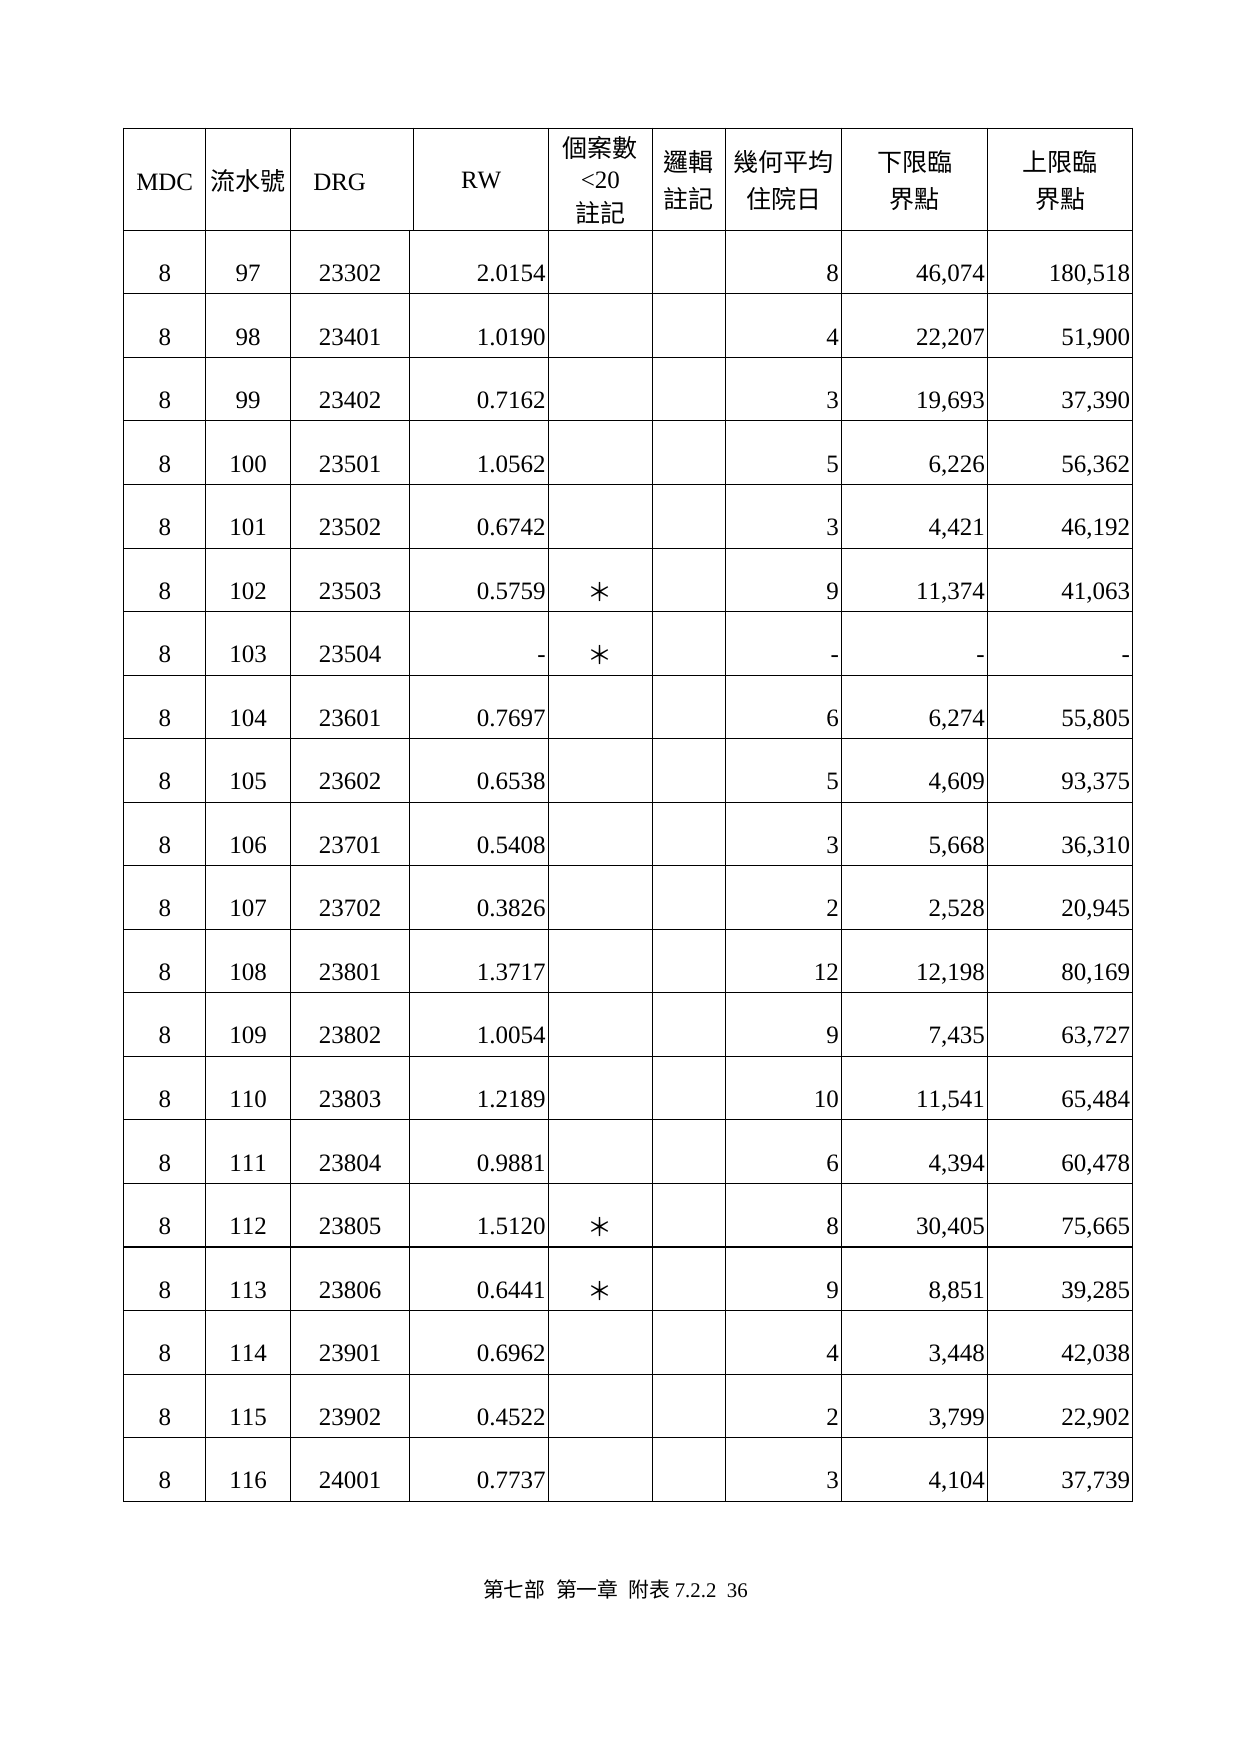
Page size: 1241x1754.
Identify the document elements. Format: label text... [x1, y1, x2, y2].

table_cell 30,405 [842, 1184, 987, 1246]
table_cell 23504 [291, 612, 409, 674]
table_cell 37,390 [988, 358, 1132, 420]
table_cell 23502 [291, 485, 409, 547]
table_cell 0.7737 [410, 1438, 548, 1501]
table_cell 180,518 [988, 231, 1132, 293]
table_cell 23805 [291, 1184, 409, 1246]
table_cell [653, 1311, 725, 1373]
table_cell 2 [726, 866, 841, 929]
table_cell 24001 [291, 1438, 409, 1501]
table_cell 9 [726, 549, 841, 611]
table_cell 23802 [291, 993, 409, 1056]
table_cell [549, 993, 652, 1056]
table_cell 23602 [291, 739, 409, 802]
table_header 上限臨 界點 [988, 129, 1132, 230]
table_cell 101 [206, 485, 290, 547]
table_cell 8 [124, 866, 205, 929]
table_cell [653, 1184, 725, 1246]
table_cell 8 [124, 358, 205, 420]
table_cell 46,192 [988, 485, 1132, 547]
table_cell [549, 866, 652, 929]
table_cell 23702 [291, 866, 409, 929]
table_cell [653, 739, 725, 802]
table_cell [549, 1438, 652, 1501]
table_cell ＊ [549, 549, 652, 611]
table_cell 23901 [291, 1311, 409, 1373]
table_cell 4,104 [842, 1438, 987, 1501]
table_cell [653, 803, 725, 865]
table_cell [549, 1057, 652, 1119]
table_cell 23601 [291, 676, 409, 738]
table_cell [653, 866, 725, 929]
table_cell 6,226 [842, 421, 987, 484]
table_cell 110 [206, 1057, 290, 1119]
table_cell 1.3717 [410, 930, 548, 992]
table_cell 97 [206, 231, 290, 293]
table_cell [653, 993, 725, 1056]
table_cell - [726, 612, 841, 674]
table_cell 116 [206, 1438, 290, 1501]
table_cell 8,851 [842, 1248, 987, 1310]
table_cell 0.9881 [410, 1120, 548, 1183]
table_cell 39,285 [988, 1248, 1132, 1310]
table_cell 20,945 [988, 866, 1132, 929]
table_cell ＊ [549, 1184, 652, 1246]
table_cell 23302 [291, 231, 409, 293]
table_cell 106 [206, 803, 290, 865]
table_cell 0.6962 [410, 1311, 548, 1373]
table_cell 114 [206, 1311, 290, 1373]
table_cell 1.2189 [410, 1057, 548, 1119]
table_cell 4 [726, 294, 841, 357]
table_cell 23401 [291, 294, 409, 357]
table_cell 0.7162 [410, 358, 548, 420]
table_cell 65,484 [988, 1057, 1132, 1119]
table_cell 8 [124, 612, 205, 674]
table_cell 0.5408 [410, 803, 548, 865]
table_header 邏輯註記 [653, 129, 725, 230]
table_cell 55,805 [988, 676, 1132, 738]
table_cell 0.7697 [410, 676, 548, 738]
table_cell 112 [206, 1184, 290, 1246]
table_cell 8 [124, 1248, 205, 1310]
table_cell 1.0562 [410, 421, 548, 484]
table_cell 8 [124, 485, 205, 547]
table_cell 8 [124, 231, 205, 293]
table_cell - [410, 612, 548, 674]
table_cell 99 [206, 358, 290, 420]
table_cell 46,074 [842, 231, 987, 293]
table_cell 0.4522 [410, 1375, 548, 1437]
table_cell [653, 358, 725, 420]
table_cell 23804 [291, 1120, 409, 1183]
table_cell ＊ [549, 612, 652, 674]
table_cell [653, 1375, 725, 1437]
table_cell 12 [726, 930, 841, 992]
table_cell 41,063 [988, 549, 1132, 611]
table_cell 37,739 [988, 1438, 1132, 1501]
table_cell [549, 485, 652, 547]
table_cell 0.5759 [410, 549, 548, 611]
table_cell [653, 930, 725, 992]
table_cell 8 [124, 739, 205, 802]
table_cell 8 [124, 803, 205, 865]
table_cell 3 [726, 803, 841, 865]
table_cell [653, 1057, 725, 1119]
table_cell 23801 [291, 930, 409, 992]
table_cell 8 [124, 1120, 205, 1183]
table_cell 8 [124, 930, 205, 992]
table_cell 115 [206, 1375, 290, 1437]
table_cell 8 [124, 549, 205, 611]
table_cell [653, 676, 725, 738]
table_cell [549, 1311, 652, 1373]
table_cell 63,727 [988, 993, 1132, 1056]
table_cell [653, 421, 725, 484]
table_cell 4,609 [842, 739, 987, 802]
table_cell [653, 1248, 725, 1310]
table_cell 3,799 [842, 1375, 987, 1437]
table_cell 23806 [291, 1248, 409, 1310]
table_cell 0.6538 [410, 739, 548, 802]
table_cell 9 [726, 1248, 841, 1310]
table_cell 107 [206, 866, 290, 929]
table_cell [549, 1375, 652, 1437]
table_cell 4,421 [842, 485, 987, 547]
table_cell - [988, 612, 1132, 674]
table_cell 3 [726, 1438, 841, 1501]
table_cell 93,375 [988, 739, 1132, 802]
table_cell [549, 739, 652, 802]
table_cell 3 [726, 358, 841, 420]
table_cell 8 [124, 993, 205, 1056]
table_cell 11,374 [842, 549, 987, 611]
table_cell 8 [124, 676, 205, 738]
table_cell 12,198 [842, 930, 987, 992]
table_cell 5 [726, 739, 841, 802]
table_cell 3,448 [842, 1311, 987, 1373]
table_cell 11,541 [842, 1057, 987, 1119]
table_cell ＊ [549, 1248, 652, 1310]
table_header 流水號 [206, 129, 290, 230]
table_cell [549, 803, 652, 865]
table_cell [549, 231, 652, 293]
table_cell 103 [206, 612, 290, 674]
table_cell 8 [726, 231, 841, 293]
table_cell 0.6441 [410, 1248, 548, 1310]
table_cell 109 [206, 993, 290, 1056]
table_cell 3 [726, 485, 841, 547]
table_cell 1.5120 [410, 1184, 548, 1246]
table_cell 102 [206, 549, 290, 611]
table_cell 8 [124, 294, 205, 357]
table_cell 56,362 [988, 421, 1132, 484]
table_cell [653, 231, 725, 293]
table_cell 7,435 [842, 993, 987, 1056]
table_cell 6 [726, 1120, 841, 1183]
table_cell 100 [206, 421, 290, 484]
table_cell 60,478 [988, 1120, 1132, 1183]
table_cell 8 [726, 1184, 841, 1246]
table_cell 36,310 [988, 803, 1132, 865]
table_cell 19,693 [842, 358, 987, 420]
table_cell [549, 358, 652, 420]
table_cell 113 [206, 1248, 290, 1310]
table_header 幾何平均住院日 [726, 129, 841, 230]
table_cell 22,207 [842, 294, 987, 357]
table_cell [549, 1120, 652, 1183]
table_cell 42,038 [988, 1311, 1132, 1373]
table_header DRG [291, 129, 413, 230]
table_cell 23402 [291, 358, 409, 420]
table_cell [653, 1438, 725, 1501]
table_cell 75,665 [988, 1184, 1132, 1246]
table_cell 51,900 [988, 294, 1132, 357]
table_cell [549, 930, 652, 992]
table_cell 108 [206, 930, 290, 992]
table_cell 1.0190 [410, 294, 548, 357]
table_cell - [842, 612, 987, 674]
table_cell 0.6742 [410, 485, 548, 547]
table_cell 8 [124, 1375, 205, 1437]
table_header RW [414, 129, 548, 230]
table_cell 23701 [291, 803, 409, 865]
table_cell [653, 1120, 725, 1183]
table_header MDC [124, 129, 205, 230]
table_cell 5,668 [842, 803, 987, 865]
table_cell 8 [124, 1184, 205, 1246]
table_cell 6 [726, 676, 841, 738]
table_cell [653, 485, 725, 547]
table_cell 104 [206, 676, 290, 738]
table_cell 23902 [291, 1375, 409, 1437]
table_cell 23803 [291, 1057, 409, 1119]
table_cell 2,528 [842, 866, 987, 929]
table_cell 4,394 [842, 1120, 987, 1183]
table_cell 105 [206, 739, 290, 802]
table_cell 80,169 [988, 930, 1132, 992]
table_cell [549, 421, 652, 484]
table_cell 2 [726, 1375, 841, 1437]
table_cell 98 [206, 294, 290, 357]
table_cell [653, 549, 725, 611]
table_cell 1.0054 [410, 993, 548, 1056]
table_cell 6,274 [842, 676, 987, 738]
table_cell 23501 [291, 421, 409, 484]
table_header 下限臨 界點 [842, 129, 987, 230]
table_cell [653, 294, 725, 357]
table_cell 9 [726, 993, 841, 1056]
table_cell 8 [124, 1311, 205, 1373]
table_cell 22,902 [988, 1375, 1132, 1437]
table_cell [549, 294, 652, 357]
table_cell 111 [206, 1120, 290, 1183]
table_cell 8 [124, 1057, 205, 1119]
table_cell 0.3826 [410, 866, 548, 929]
table_cell 8 [124, 1438, 205, 1501]
table_cell [653, 612, 725, 674]
table_cell 23503 [291, 549, 409, 611]
table_cell 4 [726, 1311, 841, 1373]
table_header 個案數<20 註記 [549, 129, 652, 230]
table_cell 2.0154 [410, 231, 548, 293]
table_cell 5 [726, 421, 841, 484]
table_cell 8 [124, 421, 205, 484]
table_cell 10 [726, 1057, 841, 1119]
table_cell [549, 676, 652, 738]
